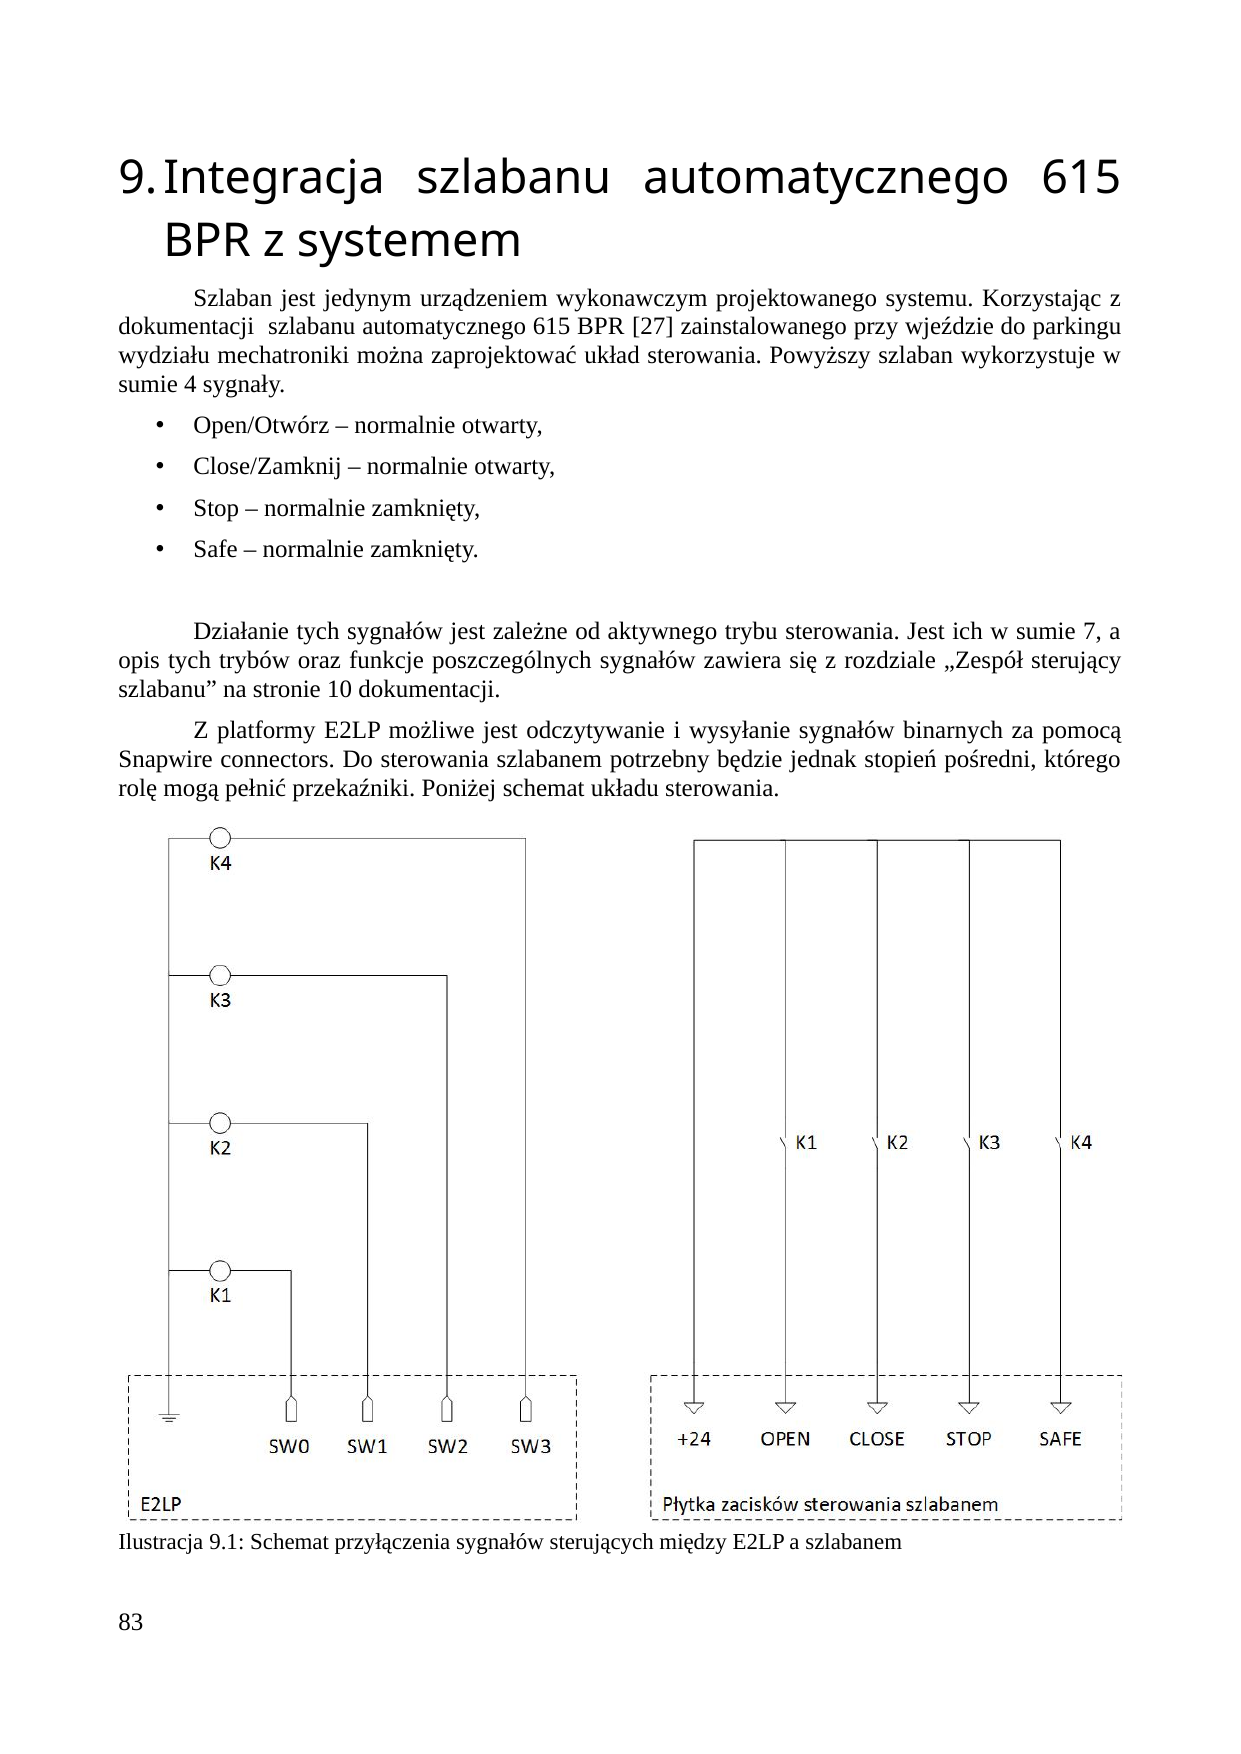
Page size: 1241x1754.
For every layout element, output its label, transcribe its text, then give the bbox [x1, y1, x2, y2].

list Open/Otwórz – normalnie otwarty, [156, 410, 1122, 439]
list Close/Zamknij – normalnie otwarty, [156, 451, 1122, 480]
picture [118, 826, 1123, 1528]
text Z platformy E2LP możliwe jest odczytywanie i wysyłanie sygnałów binarnych za pomocą Snapwire connectors. Do sterowania szlabanem potrzebny będzie jednak stopień pośredni, którego rolę mogą pełnić przekaźniki. Poniżej schemat układu sterowania. [118, 715, 1122, 801]
text Ilustracja 9.1: Schemat przyłączenia sygnałów sterujących między E2LP a szlabanem [118, 1528, 1122, 1554]
list Safe – normalnie zamknięty. [156, 534, 1122, 563]
subtitle Integracja szlabanu automatycznego 615 BPR z systemem [118, 143, 1122, 270]
text Działanie tych sygnałów jest zależne od aktywnego trybu sterowania. Jest ich w sumie 7, a opis tych trybów oraz funkcje poszczególnych sygnałów zawiera się z rozdziale „Zespół sterujący szlabanu” na stronie 10 dokumentacji. [118, 616, 1122, 703]
list Stop – normalnie zamknięty, [156, 493, 1122, 521]
text Szlaban jest jedynym urządzeniem wykonawczym projektowanego systemu. Korzystając z dokumentacji szlabanu automatycznego 615 BPR [27] zainstalowanego przy wjeździe do parkingu wydziału mechatroniki można zaprojektować układ sterowania. Powyższy szlaban wykorzystuje w sumie 4 sygnały. [118, 283, 1122, 398]
